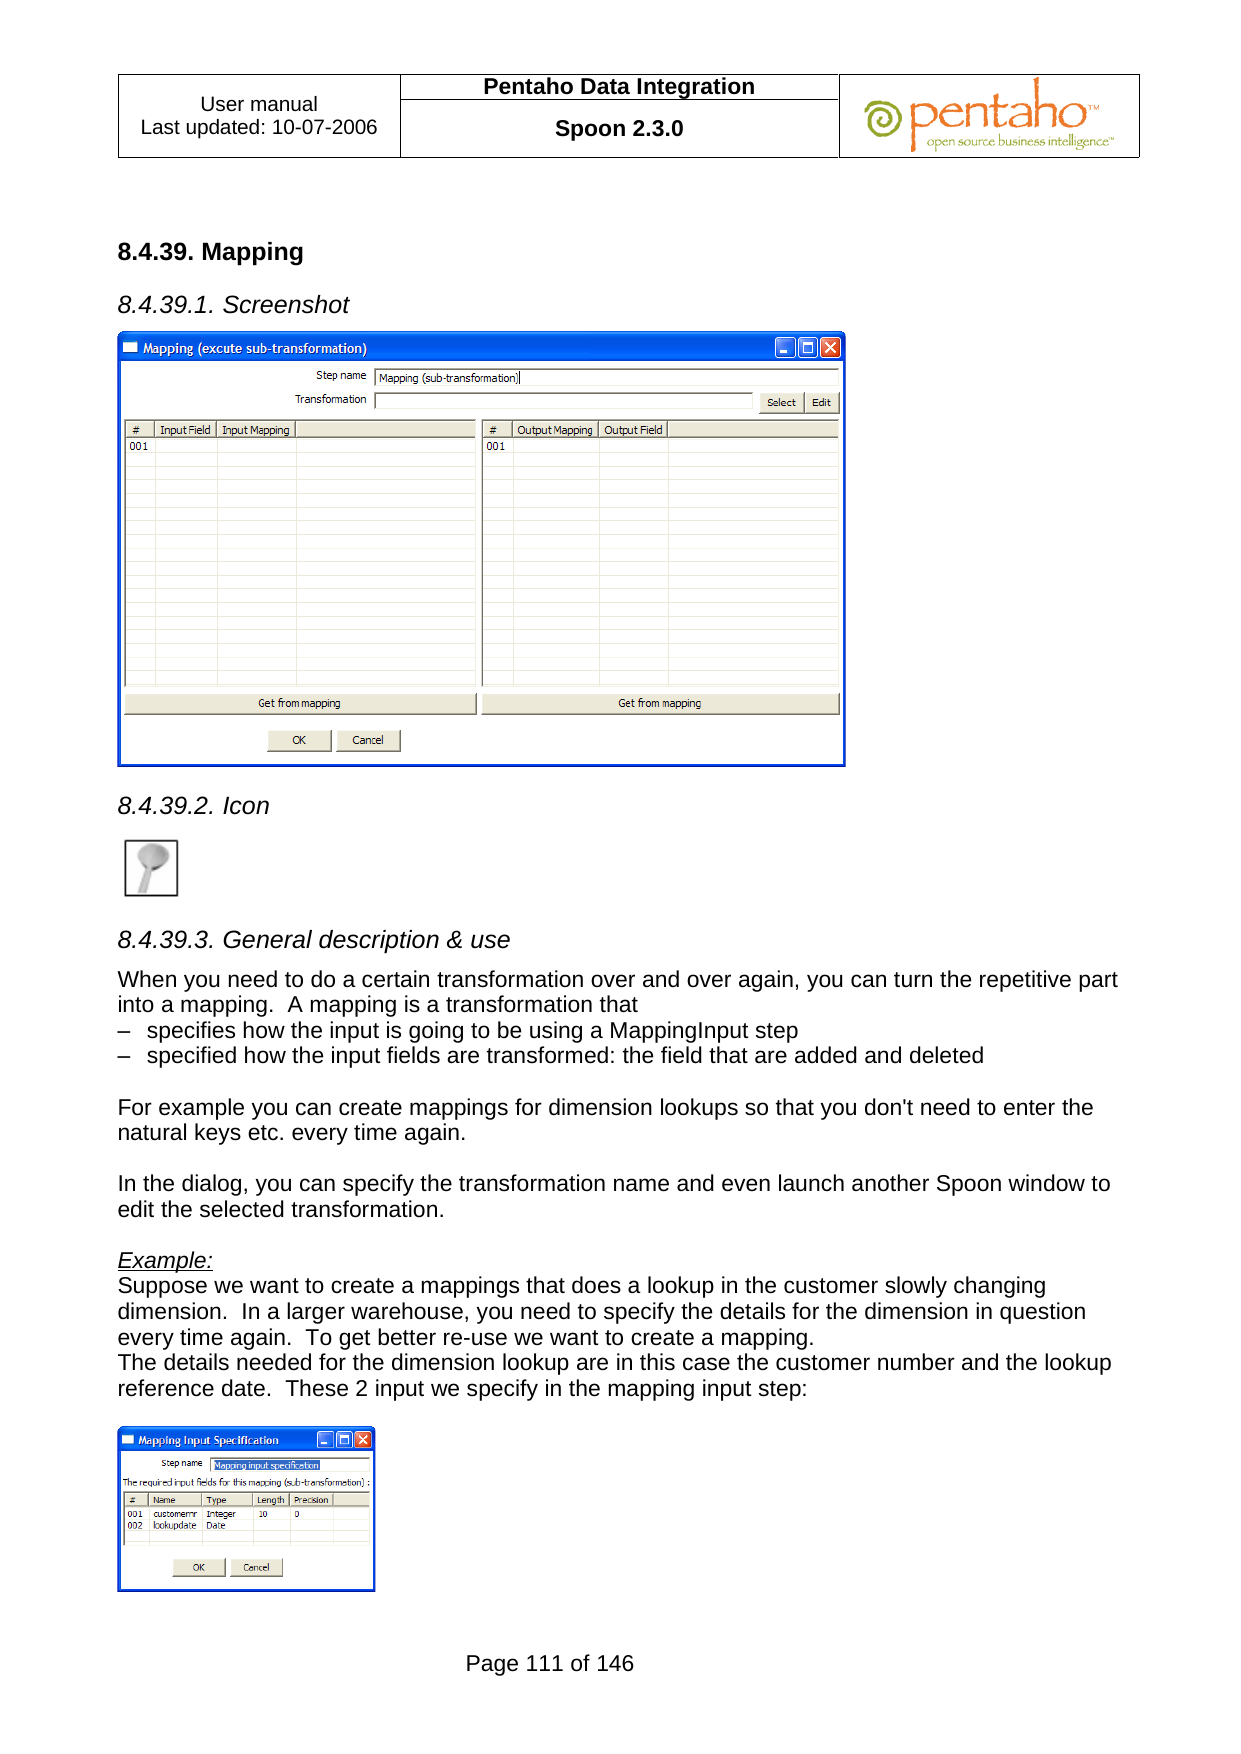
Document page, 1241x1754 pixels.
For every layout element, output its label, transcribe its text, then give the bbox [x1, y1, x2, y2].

text Example: [117, 1248, 1137, 1273]
subtitle Icon [117, 792, 1137, 820]
text Suppose we want to create a mappings that does a lookup in the customer slowly changing dimension. In a larger warehouse, you need to specify the details for the dimension in question every time again. To get better re-use we want to create a mapping. [117, 1273, 1137, 1350]
picture [117, 1426, 376, 1592]
text When you need to do a certain transformation over and over again, you can turn the repetitive part into a mapping. A mapping is a transformation that [117, 966, 1137, 1017]
subtitle Mapping [117, 238, 1137, 266]
text For example you can create mappings for dimension lookups so that you don't need to enter the natural keys etc. every time again. [117, 1094, 1137, 1146]
picture [117, 331, 846, 767]
subtitle Screenshot [117, 291, 1137, 319]
subtitle General description & use [117, 926, 1137, 954]
text In the dialog, you can specify the transformation name and even launch another Spoon window to edit the selected transformation. [117, 1171, 1137, 1222]
list specifies how the input is going to be using a MappingInput step [117, 1017, 1137, 1043]
list specified how the input fields are transformed: the field that are added and deleted [117, 1043, 1137, 1069]
text The details needed for the dimension lookup are in this case the customer number and the lookup reference date. These 2 input we specify in the mapping input step: [117, 1350, 1137, 1401]
